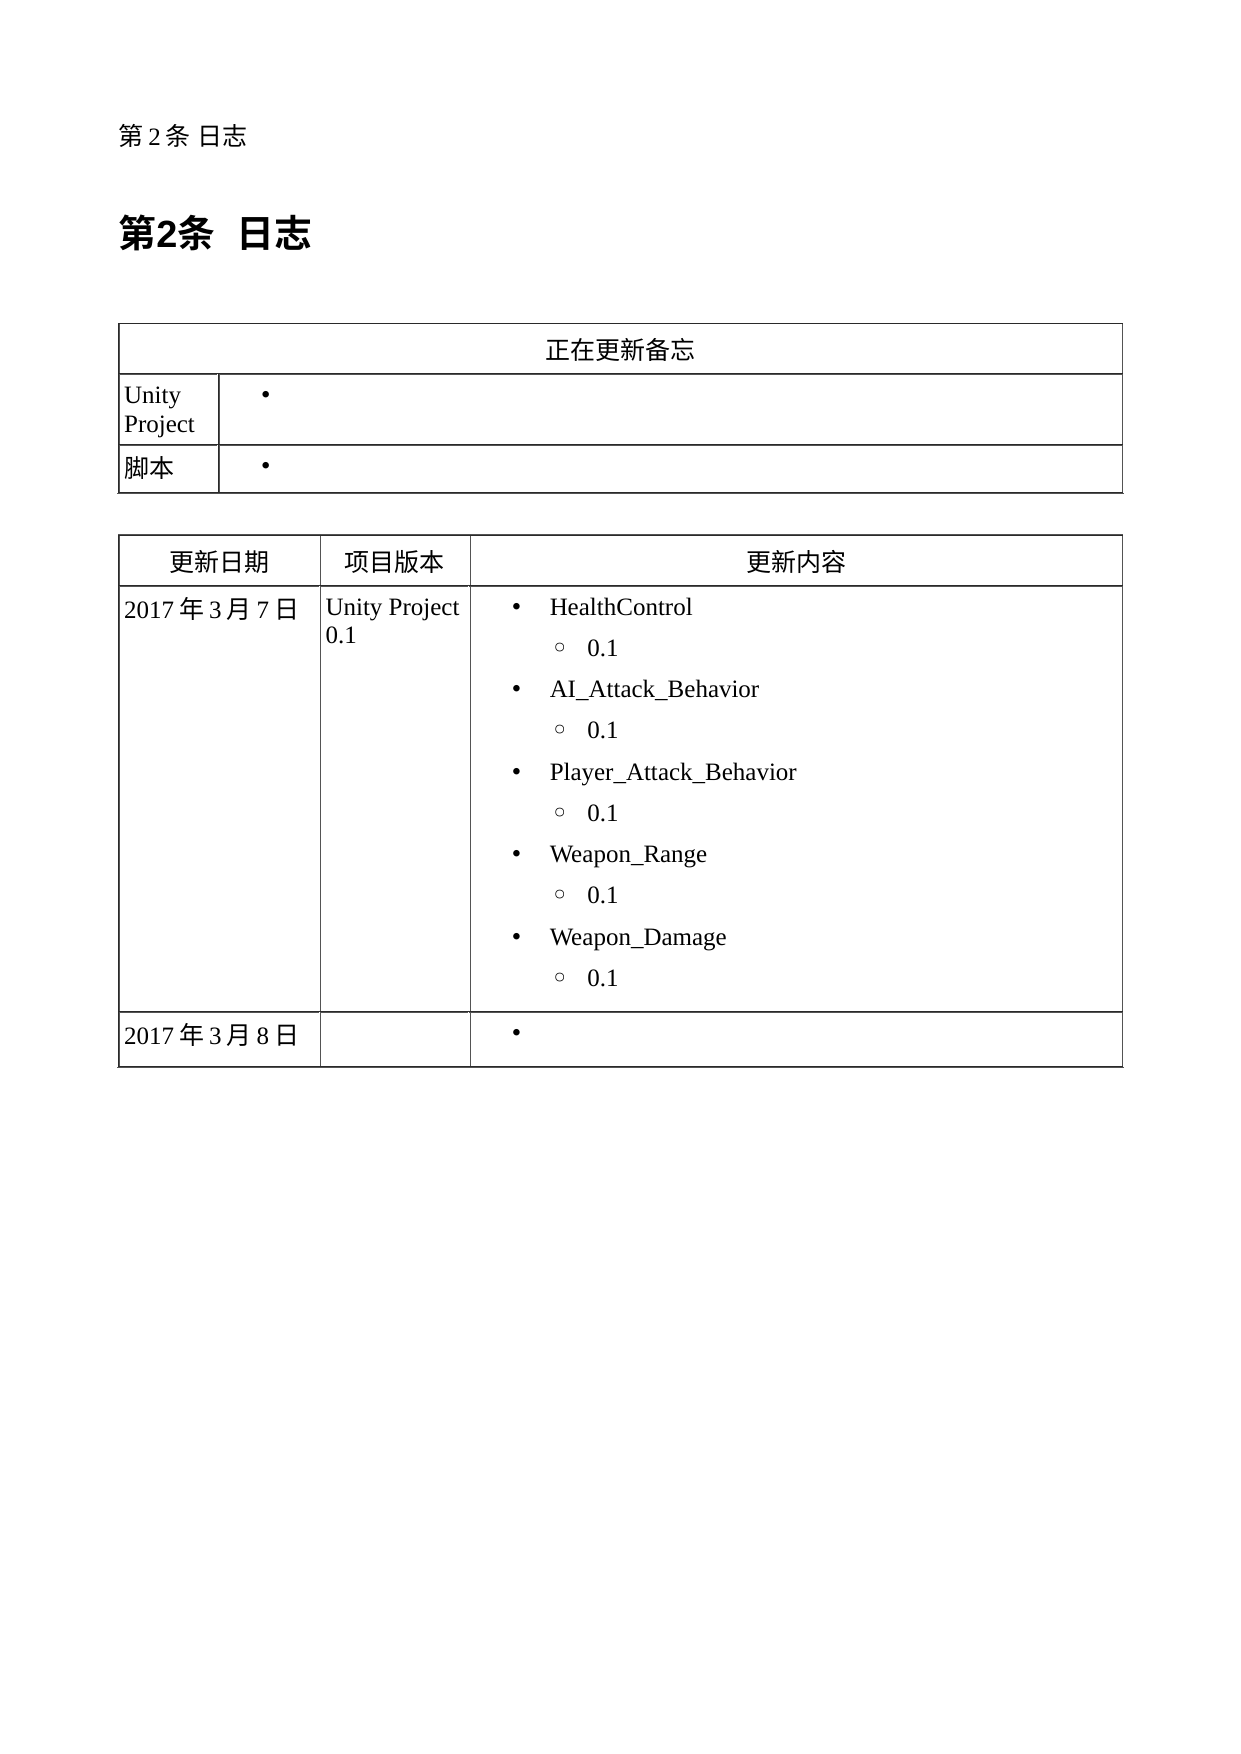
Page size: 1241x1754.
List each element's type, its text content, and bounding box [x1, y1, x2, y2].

table_header 正在更新备忘 [120, 325, 1122, 372]
table_cell 脚本 [120, 446, 217, 491]
table_cell [220, 446, 1122, 491]
table_cell Unity Project [120, 375, 217, 443]
subtitle 日志 [118, 207, 1122, 258]
table_cell [321, 1013, 468, 1065]
table_cell [471, 1013, 1122, 1065]
table_cell 2017年3月7日 [120, 587, 319, 1010]
table_header 更新内容 [471, 537, 1122, 584]
table_cell HealthControl 0.1 AI_Attack_Behavior 0.1 Player_Attack_Behavior 0.1 Weapon_Range 0.1 Weapon_Damage 0.1 [471, 587, 1122, 1010]
table_cell Unity Project 0.1 [321, 587, 468, 1010]
table_header 更新日期 [120, 537, 319, 584]
table_cell 2017年3月8日 [120, 1013, 319, 1065]
table_header 项目版本 [321, 537, 468, 584]
table_cell [220, 375, 1122, 443]
